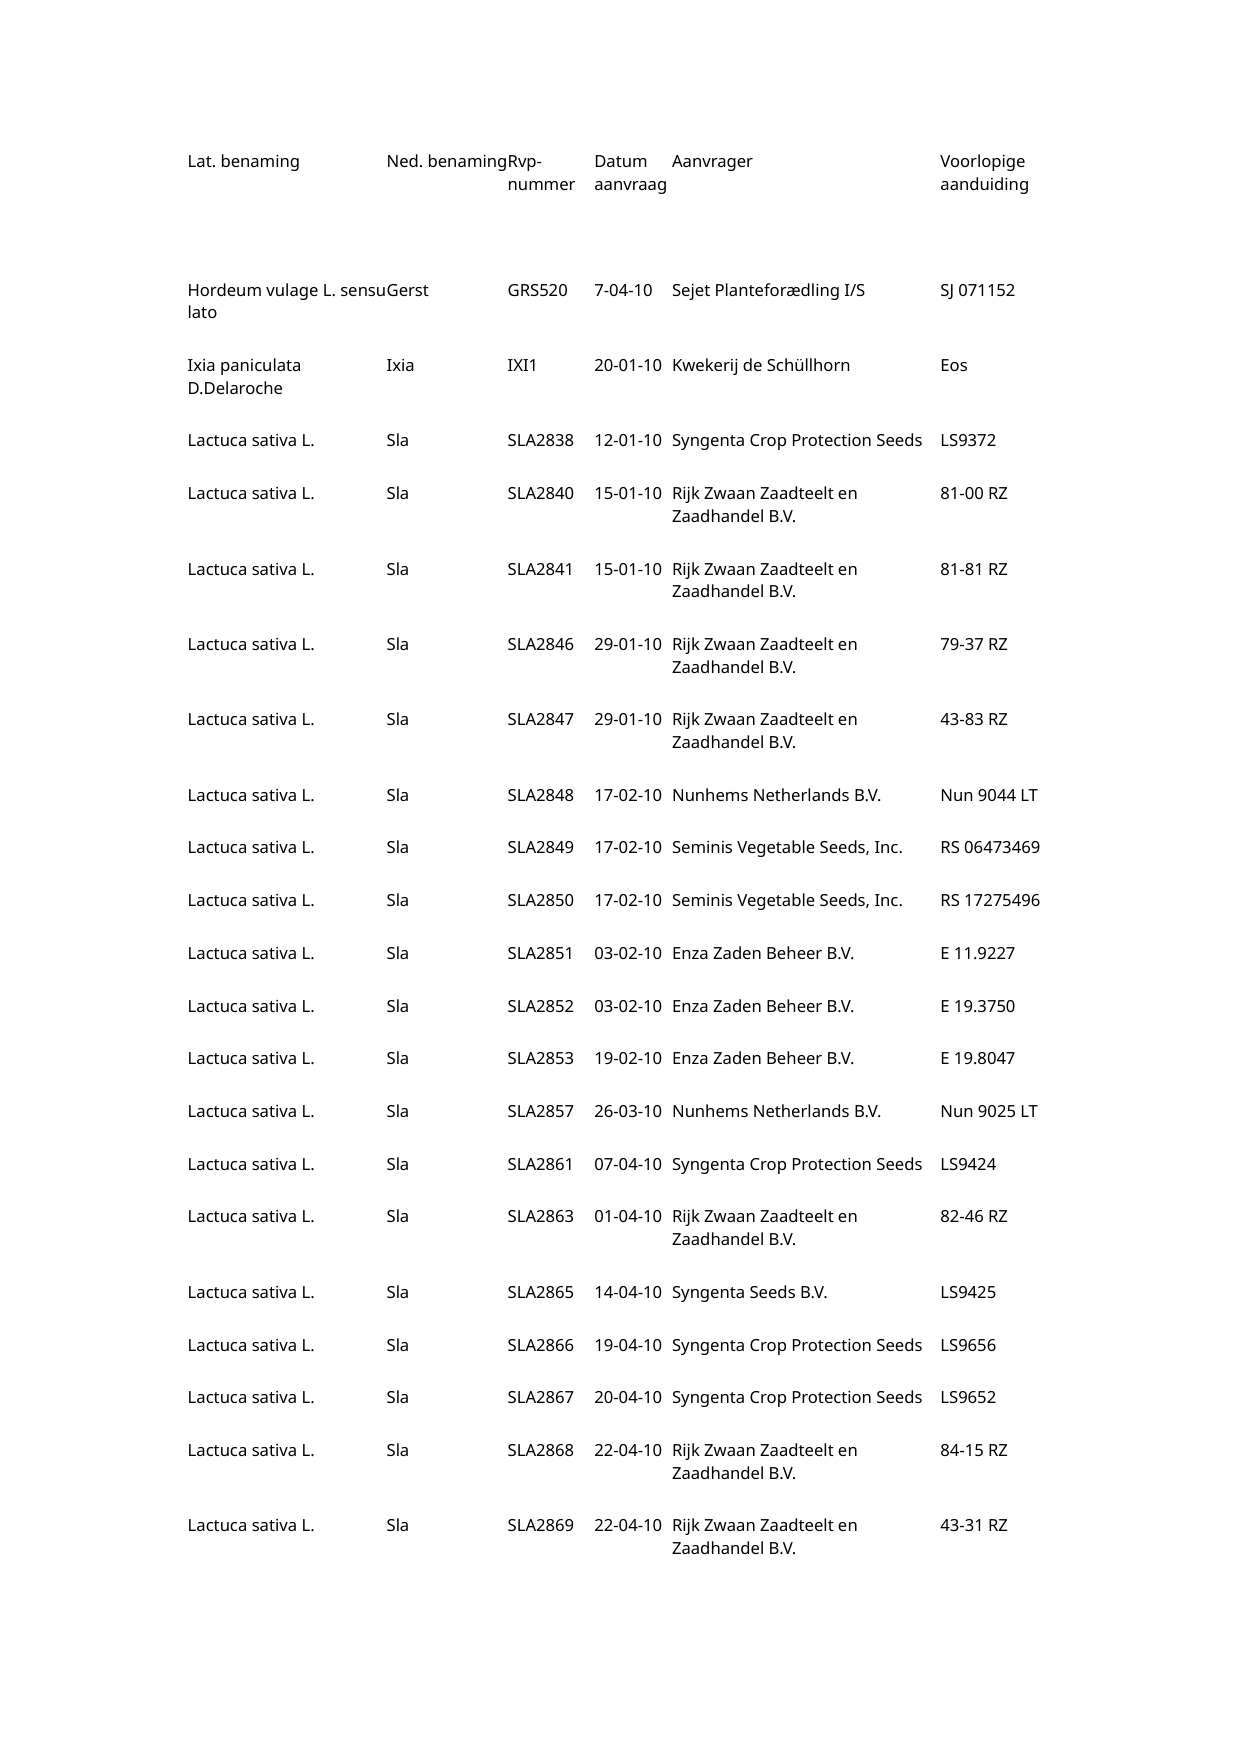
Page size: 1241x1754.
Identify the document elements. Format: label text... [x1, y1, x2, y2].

table_cell Lactuca sativa L. [188, 1514, 386, 1559]
table_cell Lactuca sativa L. [188, 1333, 386, 1386]
table_cell 81-81 RZ [940, 557, 1053, 632]
table_cell Sla [386, 889, 507, 941]
table_cell Lactuca sativa L. [188, 1100, 386, 1152]
table_cell [386, 225, 507, 278]
table_cell 82-46 RZ [940, 1205, 1053, 1280]
table_cell 20-04-10 [594, 1386, 672, 1438]
table_cell Lactuca sativa L. [188, 836, 386, 889]
table_cell Sla [386, 836, 507, 889]
table_cell Sla [386, 994, 507, 1047]
table_cell Rijk Zwaan Zaadteelt en Zaadhandel B.V. [672, 633, 940, 708]
table_cell Sla [386, 941, 507, 994]
table_cell 03-02-10 [594, 941, 672, 994]
table_cell Rijk Zwaan Zaadteelt en Zaadhandel B.V. [672, 1439, 940, 1514]
table_cell Lactuca sativa L. [188, 633, 386, 708]
table_cell 17-02-10 [594, 836, 672, 889]
table_cell Syngenta Crop Protection Seeds [672, 1333, 940, 1386]
table_cell [672, 225, 940, 278]
table_cell 20-01-10 [594, 354, 672, 429]
table_cell LS9424 [940, 1152, 1053, 1205]
table_cell Sla [386, 1514, 507, 1559]
table_cell Enza Zaden Beheer B.V. [672, 941, 940, 994]
table_cell 14-04-10 [594, 1280, 672, 1333]
table_cell SLA2847 [508, 708, 594, 783]
table_cell Lactuca sativa L. [188, 429, 386, 482]
table_cell Sla [386, 783, 507, 836]
table_cell Lactuca sativa L. [188, 994, 386, 1047]
table_cell 29-01-10 [594, 708, 672, 783]
table_cell Sla [386, 1333, 507, 1386]
table_cell Sla [386, 557, 507, 632]
table_cell GRS520 [508, 278, 594, 353]
table_cell Enza Zaden Beheer B.V. [672, 994, 940, 1047]
table_cell Lactuca sativa L. [188, 1386, 386, 1438]
table_cell Lactuca sativa L. [188, 783, 386, 836]
table_cell 79-37 RZ [940, 633, 1053, 708]
table_cell Lactuca sativa L. [188, 1280, 386, 1333]
table_header Aanvrager [672, 150, 940, 225]
table_cell 22-04-10 [594, 1514, 672, 1559]
table_cell E 19.8047 [940, 1047, 1053, 1099]
table_cell Eos [940, 354, 1053, 429]
table_cell SLA2868 [508, 1439, 594, 1514]
table_header Rvp-nummer [508, 150, 594, 225]
table_cell Ixia paniculata D.Delaroche [188, 354, 386, 429]
table_cell 29-01-10 [594, 633, 672, 708]
table_cell SLA2851 [508, 941, 594, 994]
table_cell 03-02-10 [594, 994, 672, 1047]
table_cell Sla [386, 633, 507, 708]
table_cell Syngenta Crop Protection Seeds [672, 1152, 940, 1205]
table_cell 26-03-10 [594, 1100, 672, 1152]
table_cell SLA2841 [508, 557, 594, 632]
table_cell 84-15 RZ [940, 1439, 1053, 1514]
table_cell Sla [386, 1386, 507, 1438]
table_cell SLA2852 [508, 994, 594, 1047]
table_cell Nunhems Netherlands B.V. [672, 783, 940, 836]
table_cell Sla [386, 1152, 507, 1205]
table_cell Lactuca sativa L. [188, 889, 386, 941]
table_cell Nun 9025 LT [940, 1100, 1053, 1152]
table_cell 07-04-10 [594, 1152, 672, 1205]
table_cell 15-01-10 [594, 482, 672, 557]
table_cell LS9425 [940, 1280, 1053, 1333]
table_cell Sla [386, 429, 507, 482]
table_cell IXI1 [508, 354, 594, 429]
table_cell Sla [386, 1439, 507, 1514]
table_cell LS9656 [940, 1333, 1053, 1386]
table_cell Syngenta Crop Protection Seeds [672, 1386, 940, 1438]
table_cell 81-00 RZ [940, 482, 1053, 557]
table_cell Enza Zaden Beheer B.V. [672, 1047, 940, 1099]
table_cell Sla [386, 1100, 507, 1152]
table_cell 17-02-10 [594, 783, 672, 836]
table_cell Rijk Zwaan Zaadteelt en Zaadhandel B.V. [672, 708, 940, 783]
table_cell E 11.9227 [940, 941, 1053, 994]
table_cell SLA2853 [508, 1047, 594, 1099]
table_cell Lactuca sativa L. [188, 1439, 386, 1514]
table_cell Sejet Planteforædling I/S [672, 278, 940, 353]
table_header Ned. benaming [386, 150, 507, 225]
table_cell Syngenta Seeds B.V. [672, 1280, 940, 1333]
table_cell Lactuca sativa L. [188, 1152, 386, 1205]
table_cell 19-02-10 [594, 1047, 672, 1099]
table_cell [940, 225, 1053, 278]
table_cell SLA2866 [508, 1333, 594, 1386]
table_cell Lactuca sativa L. [188, 1047, 386, 1099]
table_cell RS 17275496 [940, 889, 1053, 941]
table_cell LS9652 [940, 1386, 1053, 1438]
table_cell 43-83 RZ [940, 708, 1053, 783]
table_cell Lactuca sativa L. [188, 708, 386, 783]
table_cell Nun 9044 LT [940, 783, 1053, 836]
table_cell [508, 225, 594, 278]
table_cell 43-31 RZ [940, 1514, 1053, 1559]
table_header Lat. benaming [188, 150, 386, 225]
table_cell Lactuca sativa L. [188, 941, 386, 994]
table_cell SLA2840 [508, 482, 594, 557]
table_cell SLA2865 [508, 1280, 594, 1333]
table_cell [594, 225, 672, 278]
table_cell Ixia [386, 354, 507, 429]
table_cell Sla [386, 1205, 507, 1280]
table_cell SLA2857 [508, 1100, 594, 1152]
table_cell 12-01-10 [594, 429, 672, 482]
table_cell SLA2861 [508, 1152, 594, 1205]
table_header Voorlopige aanduiding [940, 150, 1053, 225]
table_cell E 19.3750 [940, 994, 1053, 1047]
table_cell SLA2848 [508, 783, 594, 836]
table_cell Sla [386, 482, 507, 557]
table_cell Syngenta Crop Protection Seeds [672, 429, 940, 482]
table_cell Gerst [386, 278, 507, 353]
table_cell 01-04-10 [594, 1205, 672, 1280]
table_cell Sla [386, 1047, 507, 1099]
table_cell SLA2849 [508, 836, 594, 889]
table_cell 15-01-10 [594, 557, 672, 632]
table_cell SLA2838 [508, 429, 594, 482]
table_cell SLA2846 [508, 633, 594, 708]
table_cell Lactuca sativa L. [188, 557, 386, 632]
table_cell SJ 071152 [940, 278, 1053, 353]
table_cell Seminis Vegetable Seeds, Inc. [672, 836, 940, 889]
table_cell Rijk Zwaan Zaadteelt en Zaadhandel B.V. [672, 1514, 940, 1559]
table_cell Hordeum vulage L. sensu lato [188, 278, 386, 353]
table_cell Lactuca sativa L. [188, 1205, 386, 1280]
table_cell LS9372 [940, 429, 1053, 482]
table_cell Sla [386, 708, 507, 783]
table_header Datum aanvraag [594, 150, 672, 225]
table_cell Nunhems Netherlands B.V. [672, 1100, 940, 1152]
table_cell Rijk Zwaan Zaadteelt en Zaadhandel B.V. [672, 1205, 940, 1280]
table_cell SLA2869 [508, 1514, 594, 1559]
table_cell [188, 225, 386, 278]
table_cell 17-02-10 [594, 889, 672, 941]
table_cell Sla [386, 1280, 507, 1333]
table_cell Rijk Zwaan Zaadteelt en Zaadhandel B.V. [672, 557, 940, 632]
table_cell Rijk Zwaan Zaadteelt en Zaadhandel B.V. [672, 482, 940, 557]
table_cell SLA2850 [508, 889, 594, 941]
table_cell SLA2867 [508, 1386, 594, 1438]
table_cell RS 06473469 [940, 836, 1053, 889]
table_cell 19-04-10 [594, 1333, 672, 1386]
table_cell Lactuca sativa L. [188, 482, 386, 557]
table_cell 7-04-10 [594, 278, 672, 353]
table_cell Seminis Vegetable Seeds, Inc. [672, 889, 940, 941]
table_cell SLA2863 [508, 1205, 594, 1280]
table_cell Kwekerij de Schüllhorn [672, 354, 940, 429]
table_cell 22-04-10 [594, 1439, 672, 1514]
